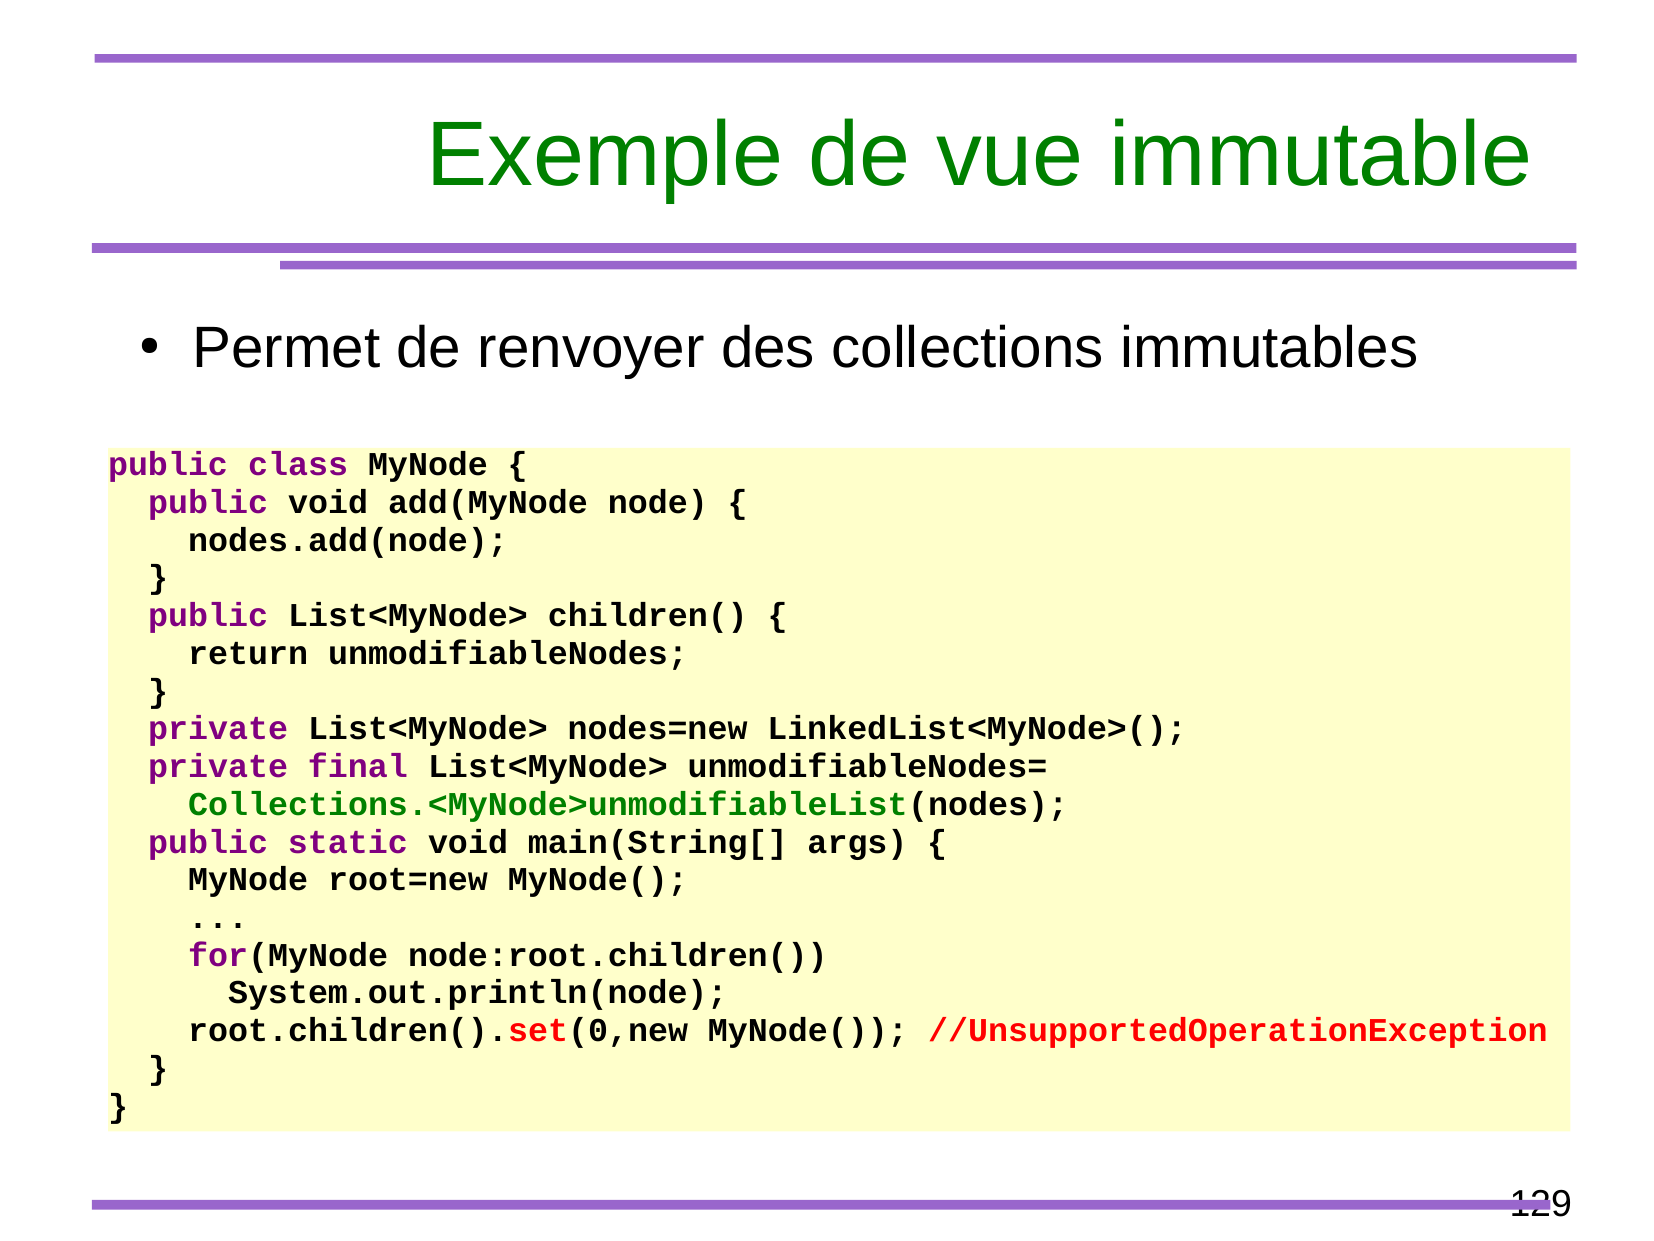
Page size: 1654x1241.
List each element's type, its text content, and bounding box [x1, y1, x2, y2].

title Exemple de vue immutable [121, 49, 1534, 257]
list Permet de renvoyer des collections immutables [121, 315, 1534, 447]
text_box public class MyNode { public void add(MyNode node) { nodes.add(node); } public List<MyNode> children() { return unmodifiableNodes; } private List<MyNode> nodes=new LinkedList<MyNode>(); private final List<MyNode> unmodifiableNodes= Collections.<MyNode>unmodifiableList(nodes); public static void main(String[] args) { MyNode root=new MyNode(); ... for(MyNode node:root.children()) System.out.println(node); root.children().set(0,new MyNode()); //UnsupportedOperationException } } [108, 447, 1571, 1132]
